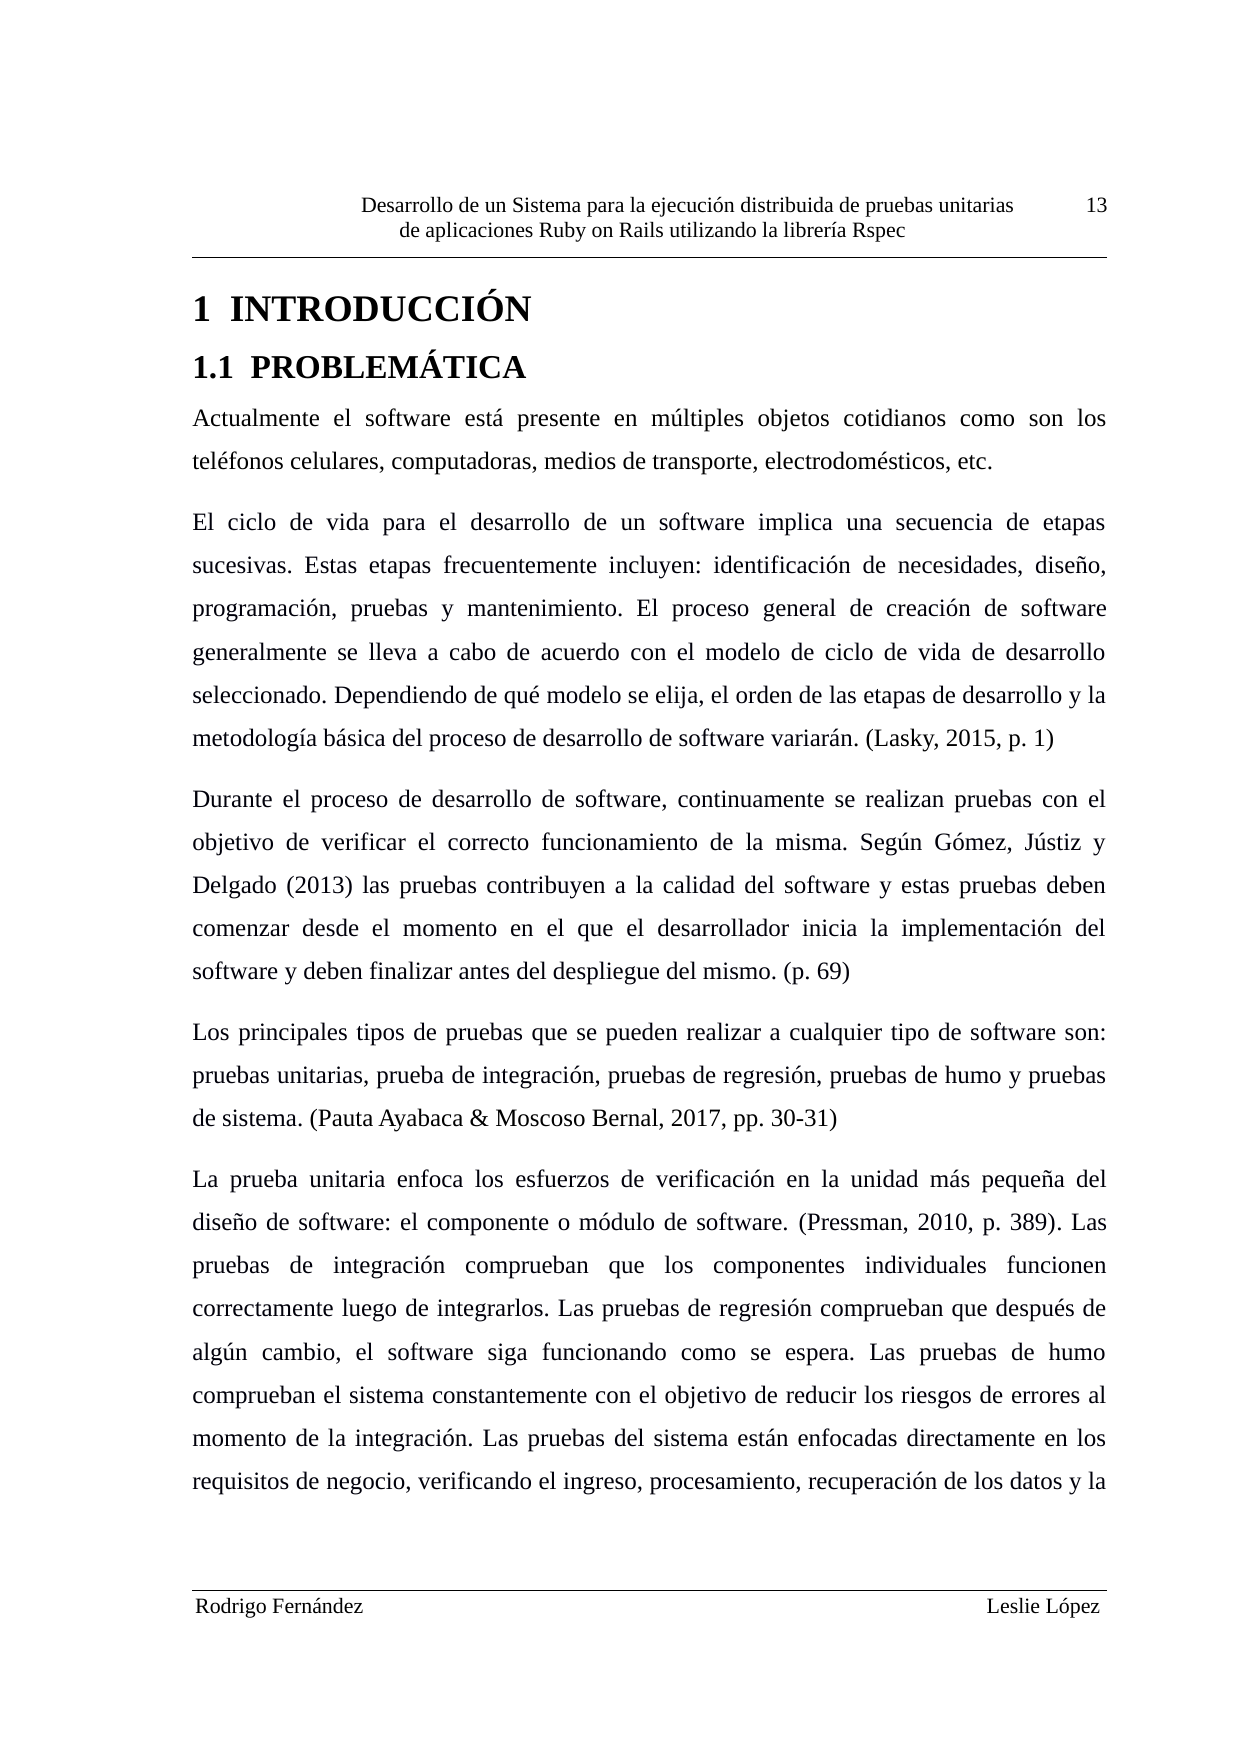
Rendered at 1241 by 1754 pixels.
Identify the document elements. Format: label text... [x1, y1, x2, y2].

text Los principales tipos de pruebas que se pueden realizar a cualquier tipo de software son: pruebas unitarias, prueba de integración, pruebas de regresión, pruebas de humo y pruebas de sistema. (Pauta Ayabaca & Moscoso Bernal, 2017, pp. 30-31)⁠ [192, 1017, 1107, 1132]
subtitle PROBLEMÁTICA [192, 347, 1107, 386]
text La prueba unitaria enfoca los esfuerzos de verificación en la unidad más pequeña del diseño de software: el componente o módulo de software. (Pressman, 2010, p. 389)⁠. Las pruebas de integración comprueban que los componentes individuales funcionen correctamente luego de integrarlos. Las pruebas de regresión comprueban que después de algún cambio, el software siga funcionando como se espera. Las pruebas de humo comprueban el sistema constantemente con el objetivo de reducir los riesgos de errores al momento de la integración. Las pruebas del sistema están enfocadas directamente en los requisitos de negocio, verificando el ingreso, procesamiento, recuperación de los datos y la [192, 1164, 1107, 1495]
subtitle INTRODUCCIÓN [192, 286, 1107, 329]
text El ciclo de vida para el desarrollo de un software implica una secuencia de etapas sucesivas. Estas etapas frecuentemente incluyen: identificación de necesidades, diseño, programación, pruebas y mantenimiento. El proceso general de creación de software generalmente se lleva a cabo de acuerdo con el modelo de ciclo de vida de desarrollo seleccionado. Dependiendo de qué modelo se elija, el orden de las etapas de desarrollo y la metodología básica del proceso de desarrollo de software variarán. (Lasky, 2015, p. 1)⁠ [192, 507, 1107, 752]
text Durante el proceso de desarrollo de software, continuamente se realizan pruebas con el objetivo de verificar el correcto funcionamiento de la misma. Según Gómez, Jústiz y Delgado (2013)⁠ las pruebas contribuyen a la calidad del software y estas pruebas deben comenzar desde el momento en el que el desarrollador inicia la implementación del software y deben finalizar antes del despliegue del mismo. (p. 69) [192, 784, 1107, 985]
text Actualmente el software está presente en múltiples objetos cotidianos como son los teléfonos celulares, computadoras, medios de transporte, electrodomésticos, etc. [192, 403, 1107, 475]
